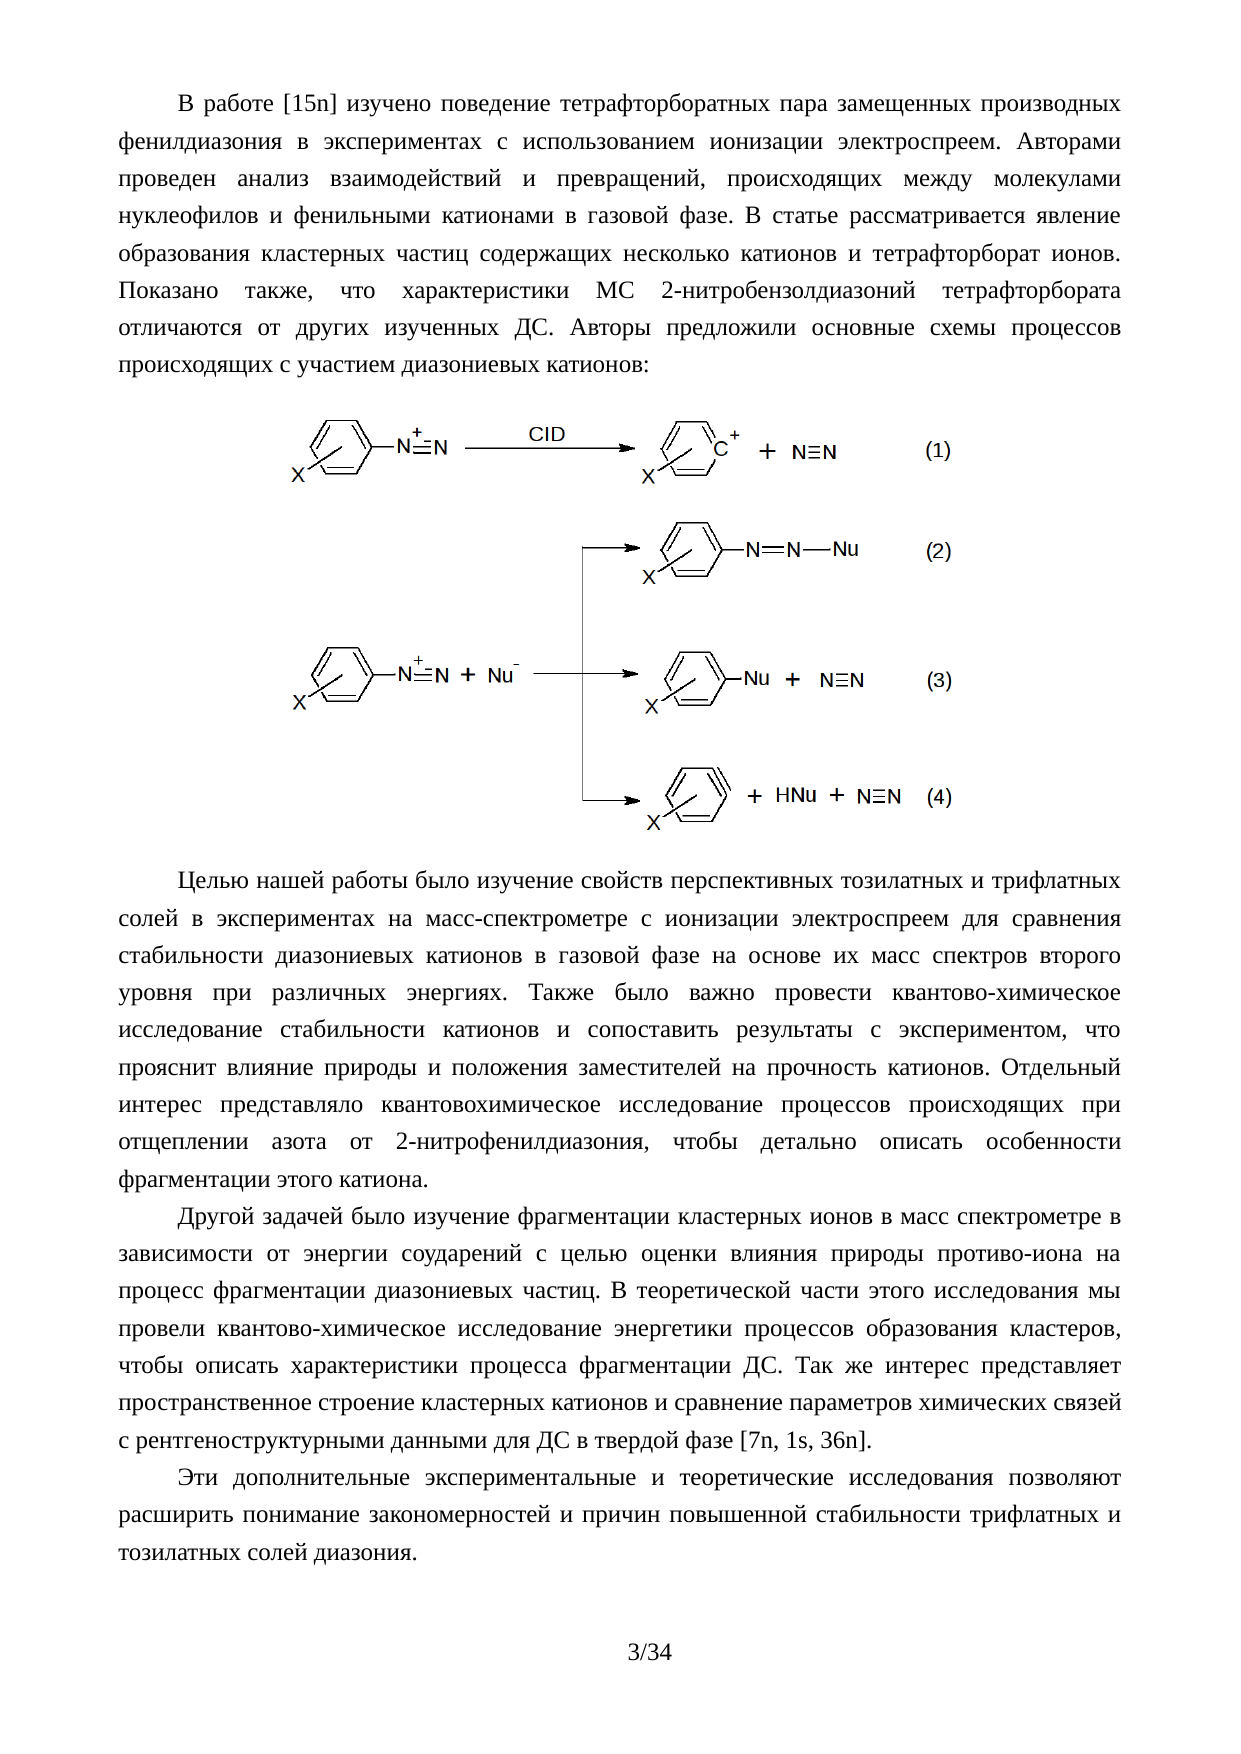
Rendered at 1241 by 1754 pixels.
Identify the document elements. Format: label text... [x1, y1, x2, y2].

list Эти дополнительные экспериментальные и теоретические исследования позволяют расширить понимание закономерностей и причин повышенной стабильности трифлатных и тозилатных солей диазония. [118, 1462, 1122, 1565]
list В работе [15n] изучено поведение тетрафторборатных пара замещенных производных фенилдиазония в экспериментах с использованием ионизации электроспреем. Авторами проведен анализ взаимодействий и превращений, происходящих между молекулами нуклеофилов и фенильными катионами в газовой фазе. В статье рассматривается явление образования кластерных частиц содержащих несколько катионов и тетрафторборат ионов. Показано также, что характеристики МС 2-нитробензолдиазоний тетрафторбората отличаются от других изученных ДС. Авторы предложили основные схемы процессов происходящих с участием диазониевых катионов: [118, 88, 1122, 378]
list Целью нашей работы было изучение свойств перспективных тозилатных и трифлатных солей в экспериментах на масс-спектрометре с ионизации электроспреем для сравнения стабильности диазониевых катионов в газовой фазе на основе их масс спектров второго уровня при различных энергиях. Также было важно провести квантово-химическое исследование стабильности катионов и сопоставить результаты с экспериментом, что прояснит влияние природы и положения заместителей на прочность катионов. Отдельный интерес представляло квантовохимическое исследование процессов происходящих при отщеплении азота от 2-нитрофенилдиазония, чтобы детально описать особенности фрагментации этого катиона. [118, 865, 1122, 1192]
picture [274, 405, 966, 839]
list Другой задачей было изучение фрагментации кластерных ионов в масс спектрометре в зависимости от энергии соударений с целью оценки влияния природы противо-иона на процесс фрагментации диазониевых частиц. В теоретической части этого исследования мы провели квантово-химическое исследование энергетики процессов образования кластеров, чтобы описать характеристики процесса фрагментации ДС. Так же интерес представляет пространственное строение кластерных катионов и сравнение параметров химических связей с рентгеноструктурными данными для ДС в твердой фазе [7n, 1s, 36n]. [118, 1201, 1122, 1453]
